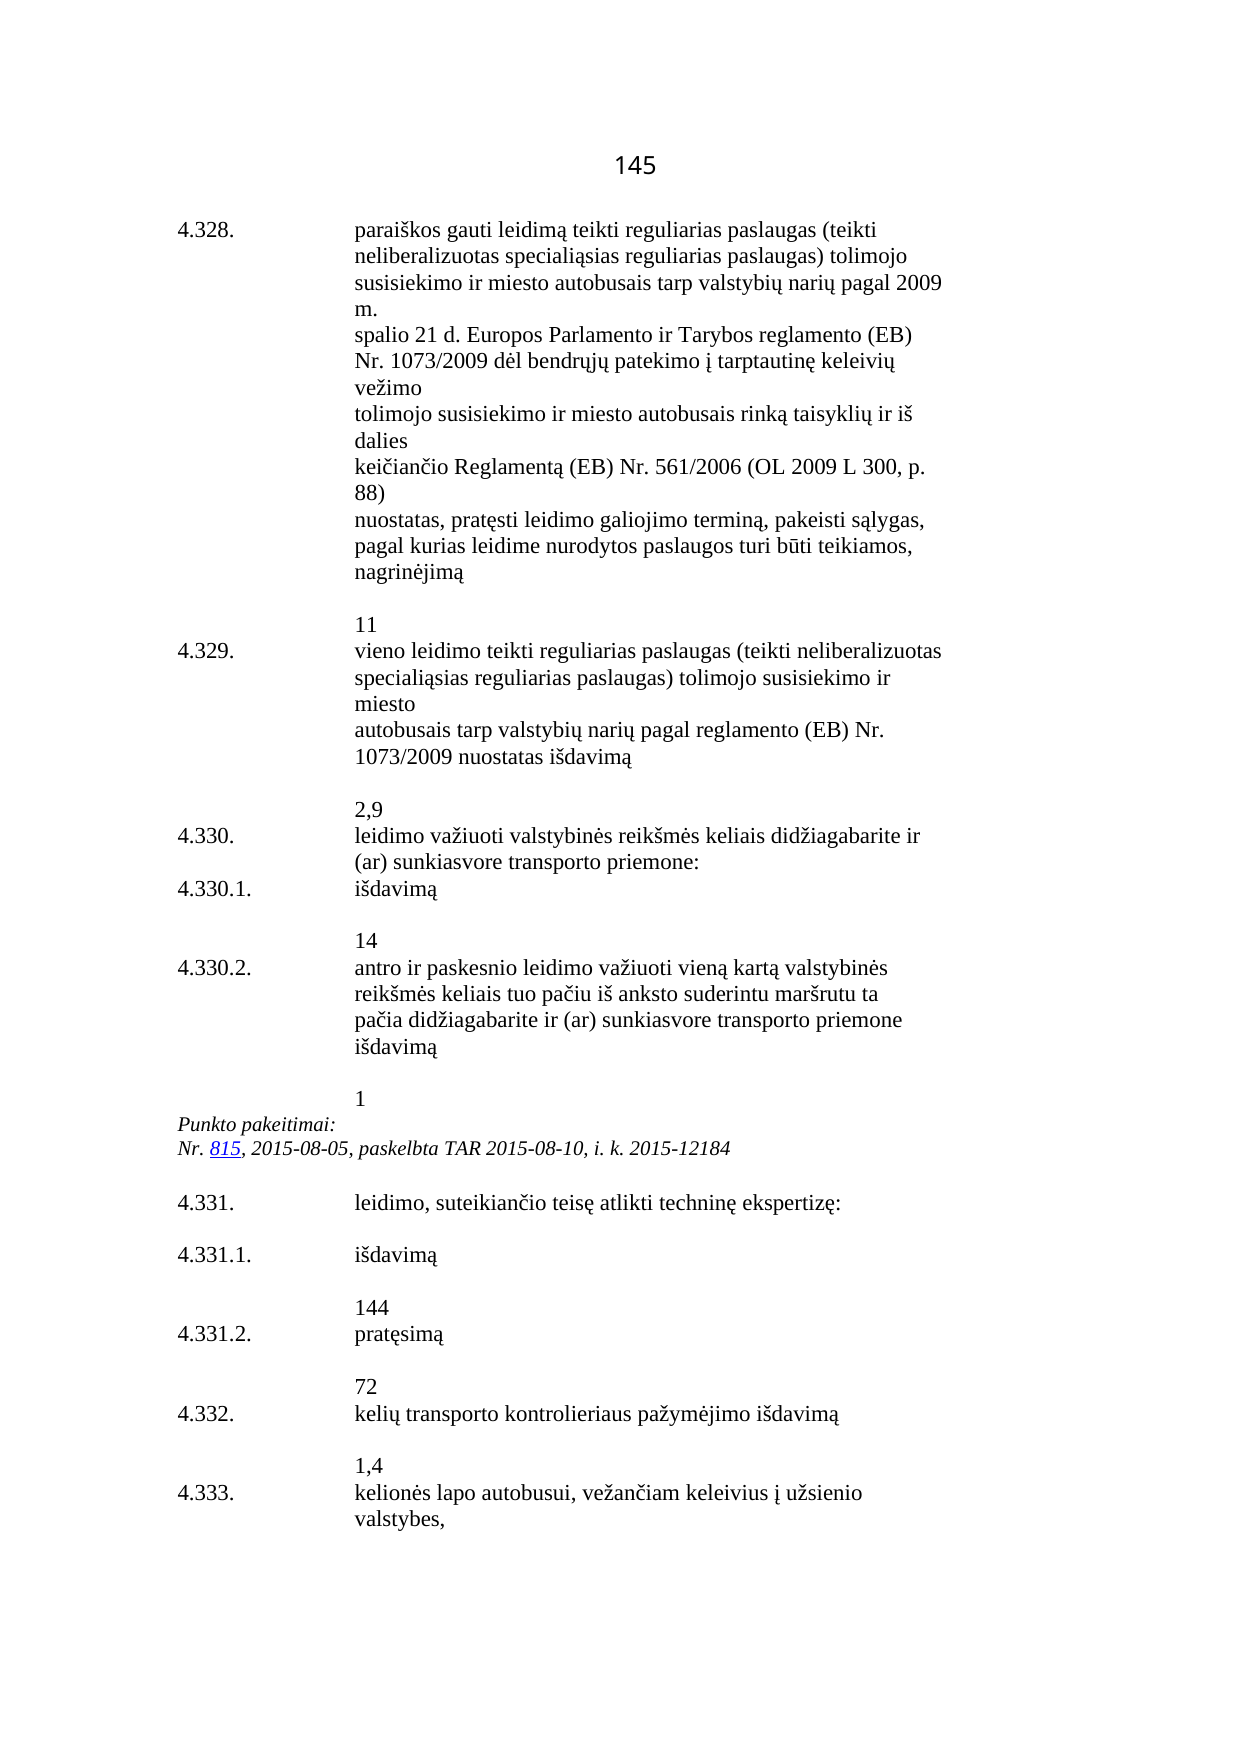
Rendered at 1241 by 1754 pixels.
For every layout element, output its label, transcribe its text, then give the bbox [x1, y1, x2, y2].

text 4.331.2. pratęsimą 72 [177, 1321, 945, 1399]
text nagrinėjimą 11 [354, 558, 945, 637]
text 4.328. paraiškos gauti leidimą teikti reguliarias paslaugas (teikti [177, 216, 945, 242]
text 4.333. kelionės lapo autobusui, vežančiam keleivius į užsienio valstybes, [177, 1479, 945, 1531]
text nuostatas, pratęsti leidimo galiojimo terminą, pakeisti sąlygas, [354, 506, 945, 532]
text neliberalizuotas specialiąsias reguliarias paslaugas) tolimojo [354, 242, 945, 268]
text Punkto pakeitimai: [177, 1112, 1093, 1136]
text susisiekimo ir miesto autobusais tarp valstybių narių pagal 2009 m. [354, 268, 945, 321]
text 4.330.1. išdavimą 14 [177, 875, 945, 954]
text pagal kurias leidime nurodytos paslaugos turi būti teikiamos, [354, 532, 945, 558]
text keičiančio Reglamentą (EB) Nr. 561/2006 (OL 2009 L 300, p. 88) [354, 453, 945, 506]
text specialiąsias reguliarias paslaugas) tolimojo susisiekimo ir miesto [354, 664, 945, 717]
text spalio 21 d. Europos Parlamento ir Tarybos reglamento (EB) [354, 321, 945, 348]
text išdavimą 1 [354, 1033, 945, 1112]
text (ar) sunkiasvore transporto priemone: [354, 848, 945, 875]
text 4.330. leidimo važiuoti valstybinės reikšmės keliais didžiagabarite ir [177, 822, 945, 848]
text autobusais tarp valstybių narių pagal reglamento (EB) Nr. [354, 717, 945, 743]
text pačia didžiagabarite ir (ar) sunkiasvore transporto priemone [354, 1006, 945, 1033]
text 4.332. kelių transporto kontrolieriaus pažymėjimo išdavimą 1,4 [177, 1399, 945, 1479]
text 4.331.1. išdavimą 144 [177, 1241, 945, 1321]
text 4.331. leidimo, suteikiančio teisę atlikti techninę ekspertizę: [177, 1189, 945, 1241]
text 4.330.2. antro ir paskesnio leidimo važiuoti vieną kartą valstybinės [177, 954, 945, 980]
text 1073/2009 nuostatas išdavimą 2,9 [354, 743, 945, 822]
text reikšmės keliais tuo pačiu iš anksto suderintu maršrutu ta [354, 980, 945, 1006]
text Nr. 1073/2009 dėl bendrųjų patekimo į tarptautinę keleivių vežimo [354, 348, 945, 400]
text tolimojo susisiekimo ir miesto autobusais rinką taisyklių ir iš dalies [354, 400, 945, 453]
text Nr. 815, 2015-08-05, paskelbta TAR 2015-08-10, i. k. 2015-12184 [177, 1136, 1093, 1160]
text 4.329. vieno leidimo teikti reguliarias paslaugas (teikti neliberalizuotas [177, 637, 945, 664]
